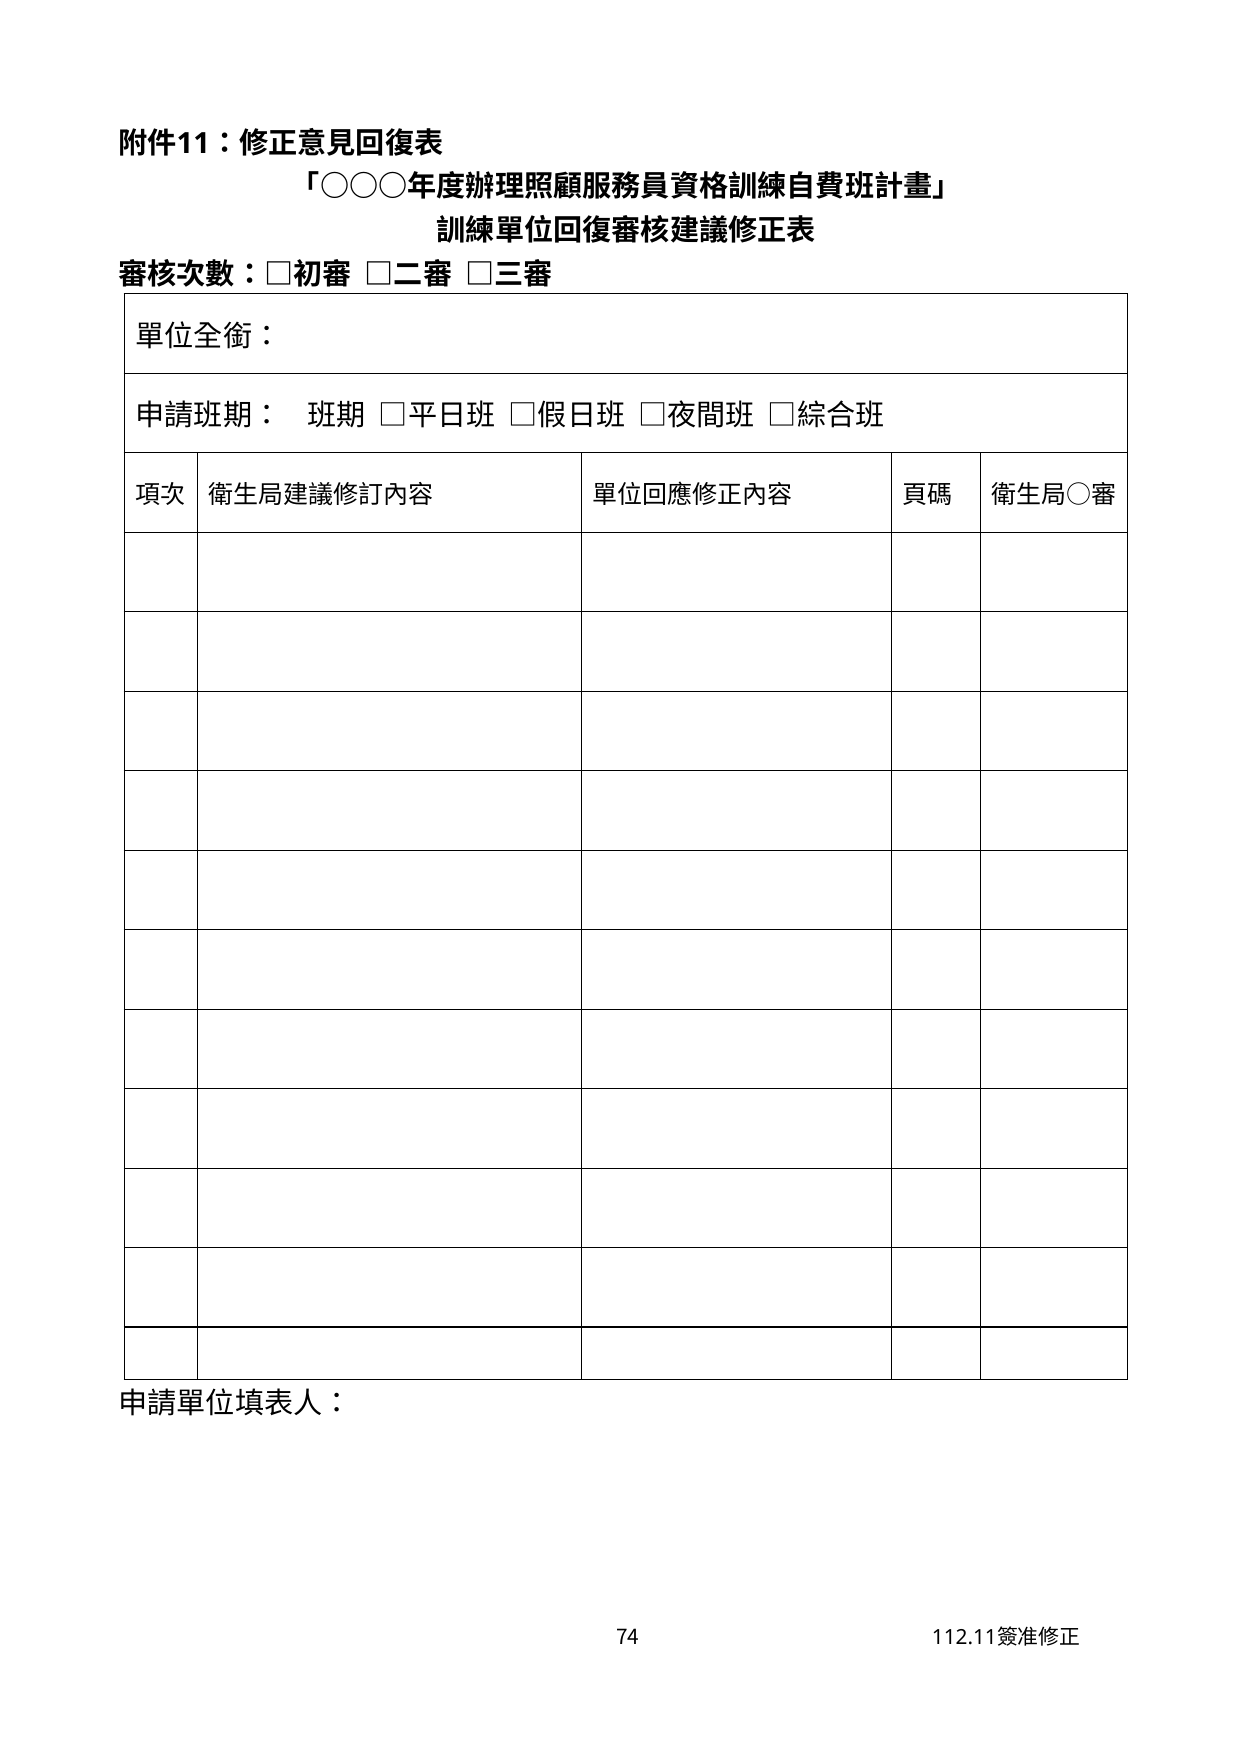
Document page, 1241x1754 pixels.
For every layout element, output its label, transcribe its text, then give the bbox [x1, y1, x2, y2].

table_cell [125, 533, 197, 611]
table_cell [892, 1248, 980, 1326]
text 「○○○年度辦理照顧服務員資格訓練自費班計畫」 [118, 162, 1134, 206]
table_cell [582, 930, 891, 1008]
table_cell 項次 [125, 453, 197, 532]
table_cell [198, 1010, 581, 1088]
table_cell [582, 612, 891, 691]
table_cell [981, 1089, 1127, 1167]
table_cell [582, 1328, 891, 1379]
table_cell 申請班期： 班期 □平日班 □假日班 □夜間班 □綜合班 [125, 374, 1127, 452]
table_cell 頁碼 [892, 453, 980, 532]
table_cell [981, 771, 1127, 849]
table_cell [892, 1010, 980, 1088]
table_cell [198, 930, 581, 1008]
table_cell [582, 692, 891, 770]
table_cell [981, 1248, 1127, 1326]
table_cell [981, 1010, 1127, 1088]
text 訓練單位回復審核建議修正表 [118, 206, 1134, 249]
table_cell [125, 1328, 197, 1379]
table_cell [198, 612, 581, 691]
table_header 單位全銜： [125, 294, 1127, 373]
table_cell [981, 1328, 1127, 1379]
table_cell [981, 851, 1127, 929]
table_cell [892, 533, 980, 611]
table_cell [892, 612, 980, 691]
table_cell 單位回應修正內容 [582, 453, 891, 532]
table_cell [892, 771, 980, 849]
table_cell [981, 692, 1127, 770]
text 申請單位填表人： [118, 1380, 1134, 1422]
text 附件11：修正意見回復表 [118, 118, 1134, 162]
table_cell [125, 771, 197, 849]
table_cell [198, 692, 581, 770]
table_cell [125, 692, 197, 770]
table_cell [125, 930, 197, 1008]
table_cell [582, 851, 891, 929]
table_cell 衛生局建議修訂內容 [198, 453, 581, 532]
table_cell [582, 1248, 891, 1326]
text 審核次數：□初審 □二審 □三審 [118, 249, 1134, 293]
table_cell [125, 851, 197, 929]
table_cell [892, 930, 980, 1008]
table_cell [125, 612, 197, 691]
table_cell [125, 1010, 197, 1088]
table_cell [125, 1169, 197, 1247]
table_cell [892, 1169, 980, 1247]
table_cell [582, 533, 891, 611]
table_cell [198, 1089, 581, 1167]
table_cell [892, 1328, 980, 1379]
table_cell [582, 1169, 891, 1247]
table_cell [582, 1010, 891, 1088]
table_cell [198, 533, 581, 611]
table_cell [892, 1089, 980, 1167]
table_cell [582, 1089, 891, 1167]
table_cell [198, 1248, 581, 1326]
table_cell [981, 930, 1127, 1008]
table_cell [981, 612, 1127, 691]
table_cell [198, 851, 581, 929]
table_cell [582, 771, 891, 849]
table_cell [892, 851, 980, 929]
table_cell [198, 771, 581, 849]
table_cell 衛生局○審 [981, 453, 1127, 532]
table_cell [981, 1169, 1127, 1247]
table_cell [198, 1169, 581, 1247]
table_cell [892, 692, 980, 770]
table_cell [125, 1248, 197, 1326]
table_cell [981, 533, 1127, 611]
table_cell [198, 1328, 581, 1379]
table_cell [125, 1089, 197, 1167]
